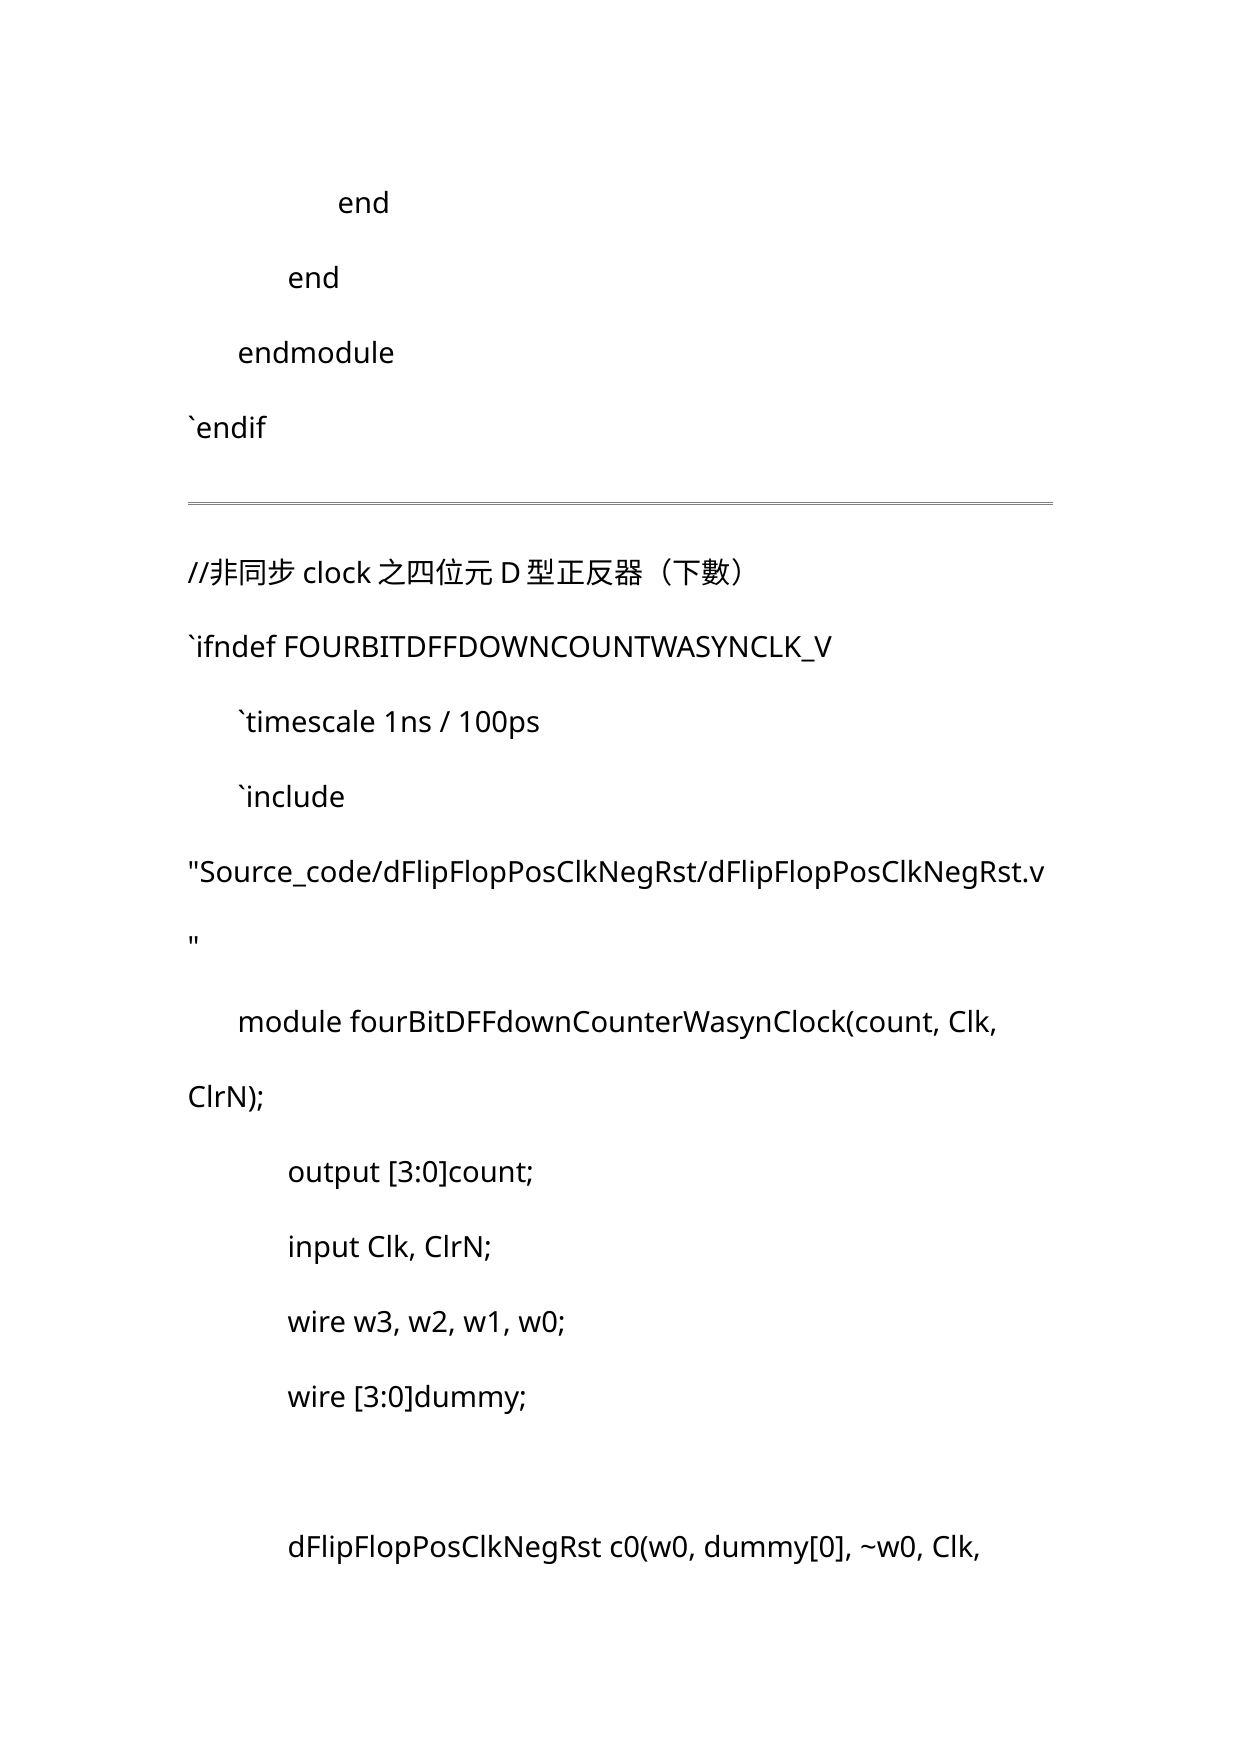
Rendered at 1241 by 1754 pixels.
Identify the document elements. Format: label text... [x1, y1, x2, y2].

text //非同步clock之四位元D型正反器（下數） [187, 534, 1053, 609]
text dFlipFlopPosClkNegRst c0(w0, dummy[0], ~w0, Clk, [187, 1509, 1053, 1584]
text end [187, 164, 1053, 239]
text `ifndef FOURBITDFFDOWNCOUNTWASYNCLK_V [187, 609, 1053, 684]
text end [187, 239, 1053, 314]
text wire [3:0]dummy; [187, 1359, 1053, 1434]
text `endif [187, 389, 1053, 464]
text wire w3, w2, w1, w0; [187, 1284, 1053, 1359]
text input Clk, ClrN; [187, 1209, 1053, 1284]
text module fourBitDFFdownCounterWasynClock(count, Clk, ClrN); [187, 984, 1053, 1134]
text output [3:0]count; [187, 1134, 1053, 1209]
text `timescale 1ns / 100ps [187, 684, 1053, 759]
text `include "Source_code/dFlipFlopPosClkNegRst/dFlipFlopPosClkNegRst.v" [187, 759, 1053, 984]
text endmodule [187, 314, 1053, 389]
